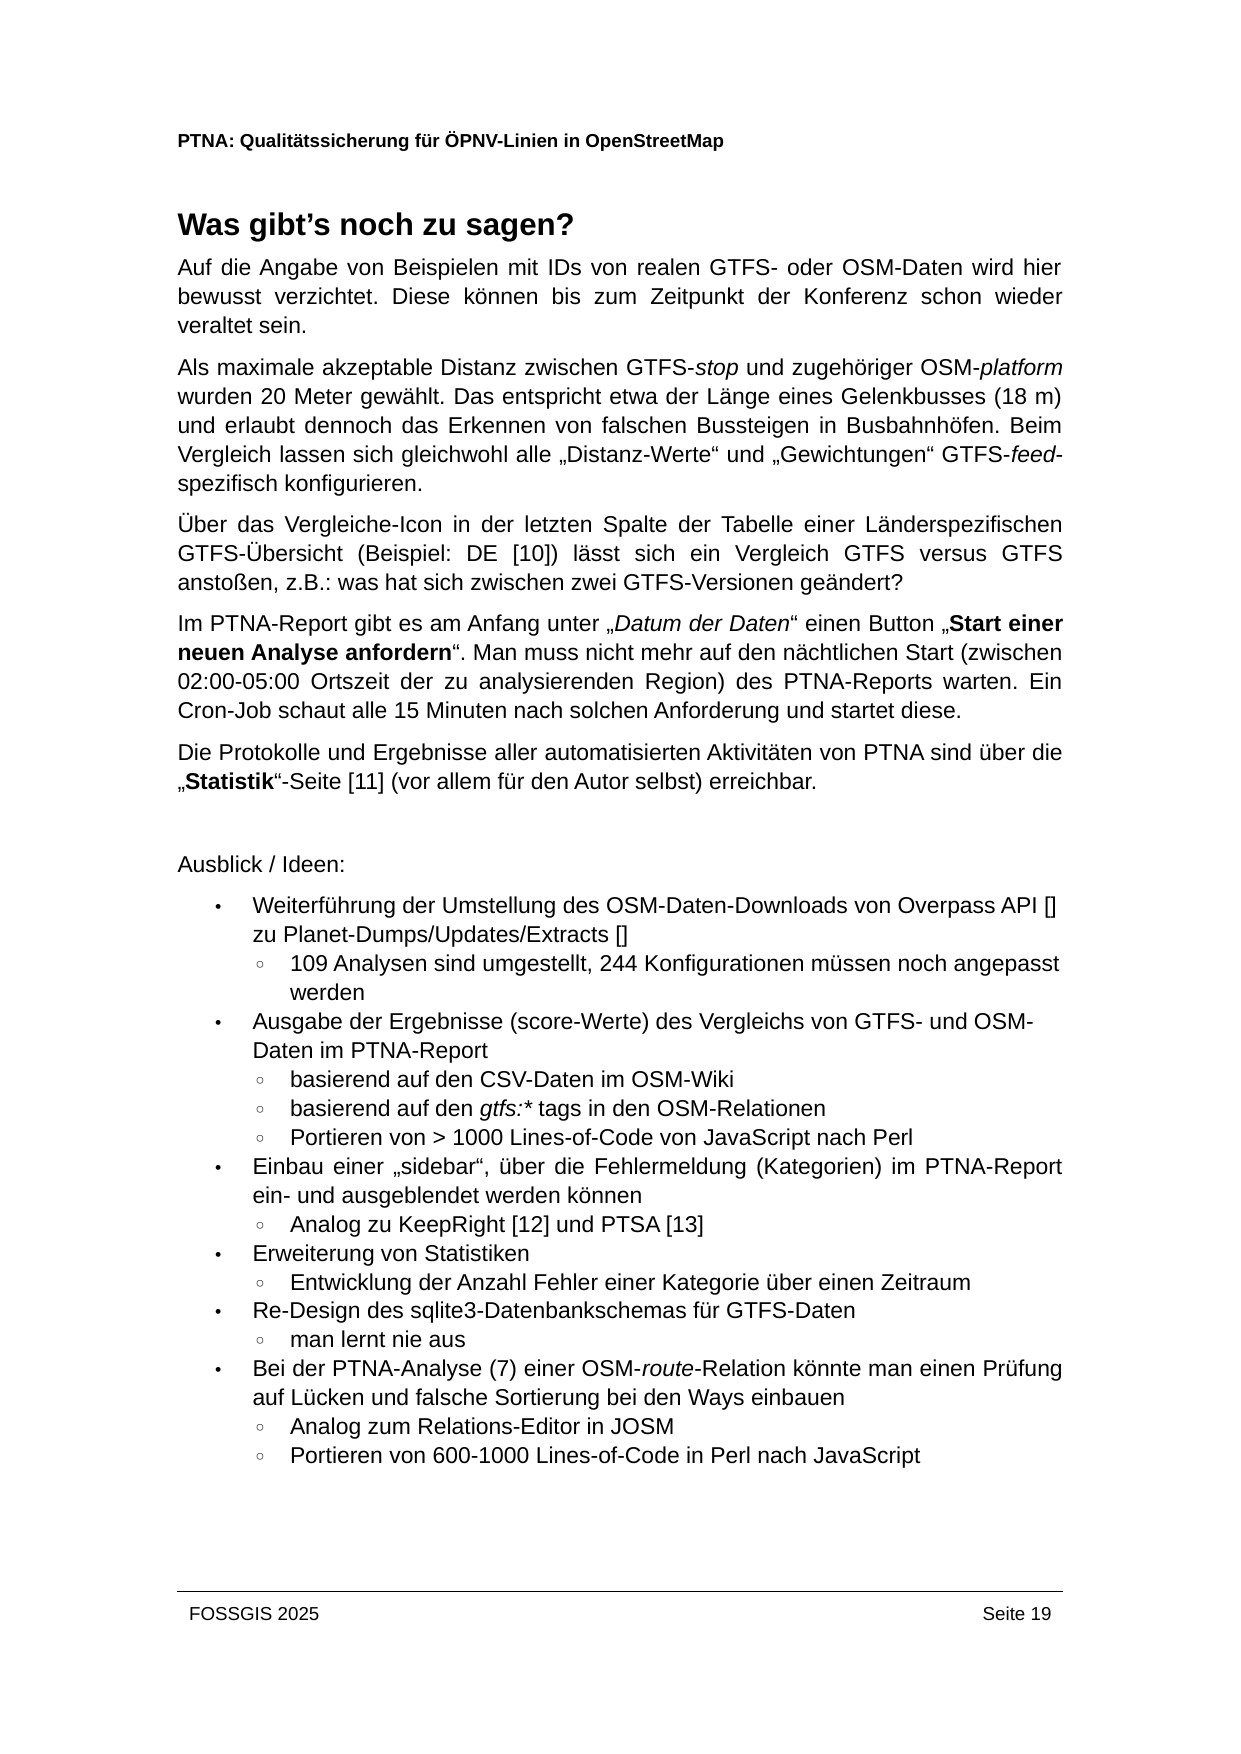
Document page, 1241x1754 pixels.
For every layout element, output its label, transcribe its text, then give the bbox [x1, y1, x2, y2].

list basierend auf den CSV-Daten im OSM-Wiki [252, 1066, 1063, 1092]
list 109 Analysen sind umgestellt, 244 Konfigurationen müssen noch angepasst werden [252, 950, 1063, 1005]
list Weiterführung der Umstellung des OSM-Daten-Downloads von Overpass API [] zu Planet-Dumps/Updates/Extracts [] [215, 892, 1063, 947]
list Portieren von 600-1000 Lines-of-Code in Perl nach JavaScript [252, 1442, 1063, 1468]
list man lernt nie aus [252, 1326, 1063, 1353]
text Die Protokolle und Ergebnisse aller automatisierten Aktivitäten von PTNA sind über die „Statistik“-Seite [11] (vor allem für den Autor selbst) erreichbar. [177, 739, 1063, 794]
list Re-Design des sqlite3-Datenbankschemas für GTFS-Daten [215, 1297, 1063, 1324]
list basierend auf den gtfs:* tags in den OSM-Relationen [252, 1095, 1063, 1121]
list Analog zu KeepRight [12] und PTSA [13] [252, 1211, 1063, 1237]
list Erweiterung von Statistiken [215, 1239, 1063, 1266]
text Über das Vergleiche-Icon in der letzten Spalte der Tabelle einer Länderspezifischen GTFS-Übersicht (Beispiel: DE [10]) lässt sich ein Vergleich GTFS versus GTFS anstoßen, z.B.: was hat sich zwischen zwei GTFS-Versionen geändert? [177, 511, 1063, 595]
list Entwicklung der Anzahl Fehler einer Kategorie über einen Zeitraum [252, 1268, 1063, 1295]
text Im PTNA-Report gibt es am Anfang unter „Datum der Daten“ einen Button „Start einer neuen Analyse anfordern“. Man muss nicht mehr auf den nächtlichen Start (zwischen 02:00-05:00 Ortszeit der zu analysierenden Region) des PTNA-Reports warten. Ein Cron-Job schaut alle 15 Minuten nach solchen Anforderung und startet diese. [177, 610, 1063, 723]
list Analog zum Relations-Editor in JOSM [252, 1413, 1063, 1439]
list Ausgabe der Ergebnisse (score-Werte) des Vergleichs von GTFS- und OSM-Daten im PTNA-Report [215, 1008, 1063, 1063]
text Ausblick / Ideen: [177, 851, 1063, 877]
text Als maximale akzeptable Distanz zwischen GTFS-stop und zugehöriger OSM-platform wurden 20 Meter gewählt. Das entspricht etwa der Länge eines Gelenkbusses (18 m) und erlaubt dennoch das Erkennen von falschen Bussteigen in Busbahnhöfen. Beim Vergleich lassen sich gleichwohl alle „Distanz-Werte“ und „Gewichtungen“ GTFS-feed-spezifisch konfigurieren. [177, 354, 1063, 496]
list Portieren von > 1000 Lines-of-Code von JavaScript nach Perl [252, 1124, 1063, 1150]
subtitle Was gibt’s noch zu sagen? [177, 206, 1063, 242]
list Bei der PTNA-Analyse (7) einer OSM-route-Relation könnte man einen Prüfung auf Lücken und falsche Sortierung bei den Ways einbauen [215, 1355, 1063, 1411]
text Auf die Angabe von Beispielen mit IDs von realen GTFS- oder OSM-Daten wird hier bewusst verzichtet. Diese können bis zum Zeitpunkt der Konferenz schon wieder veraltet sein. [177, 254, 1063, 338]
list Einbau einer „sidebar“, über die Fehlermeldung (Kategorien) im PTNA-Report ein- und ausgeblendet werden können [215, 1153, 1063, 1208]
